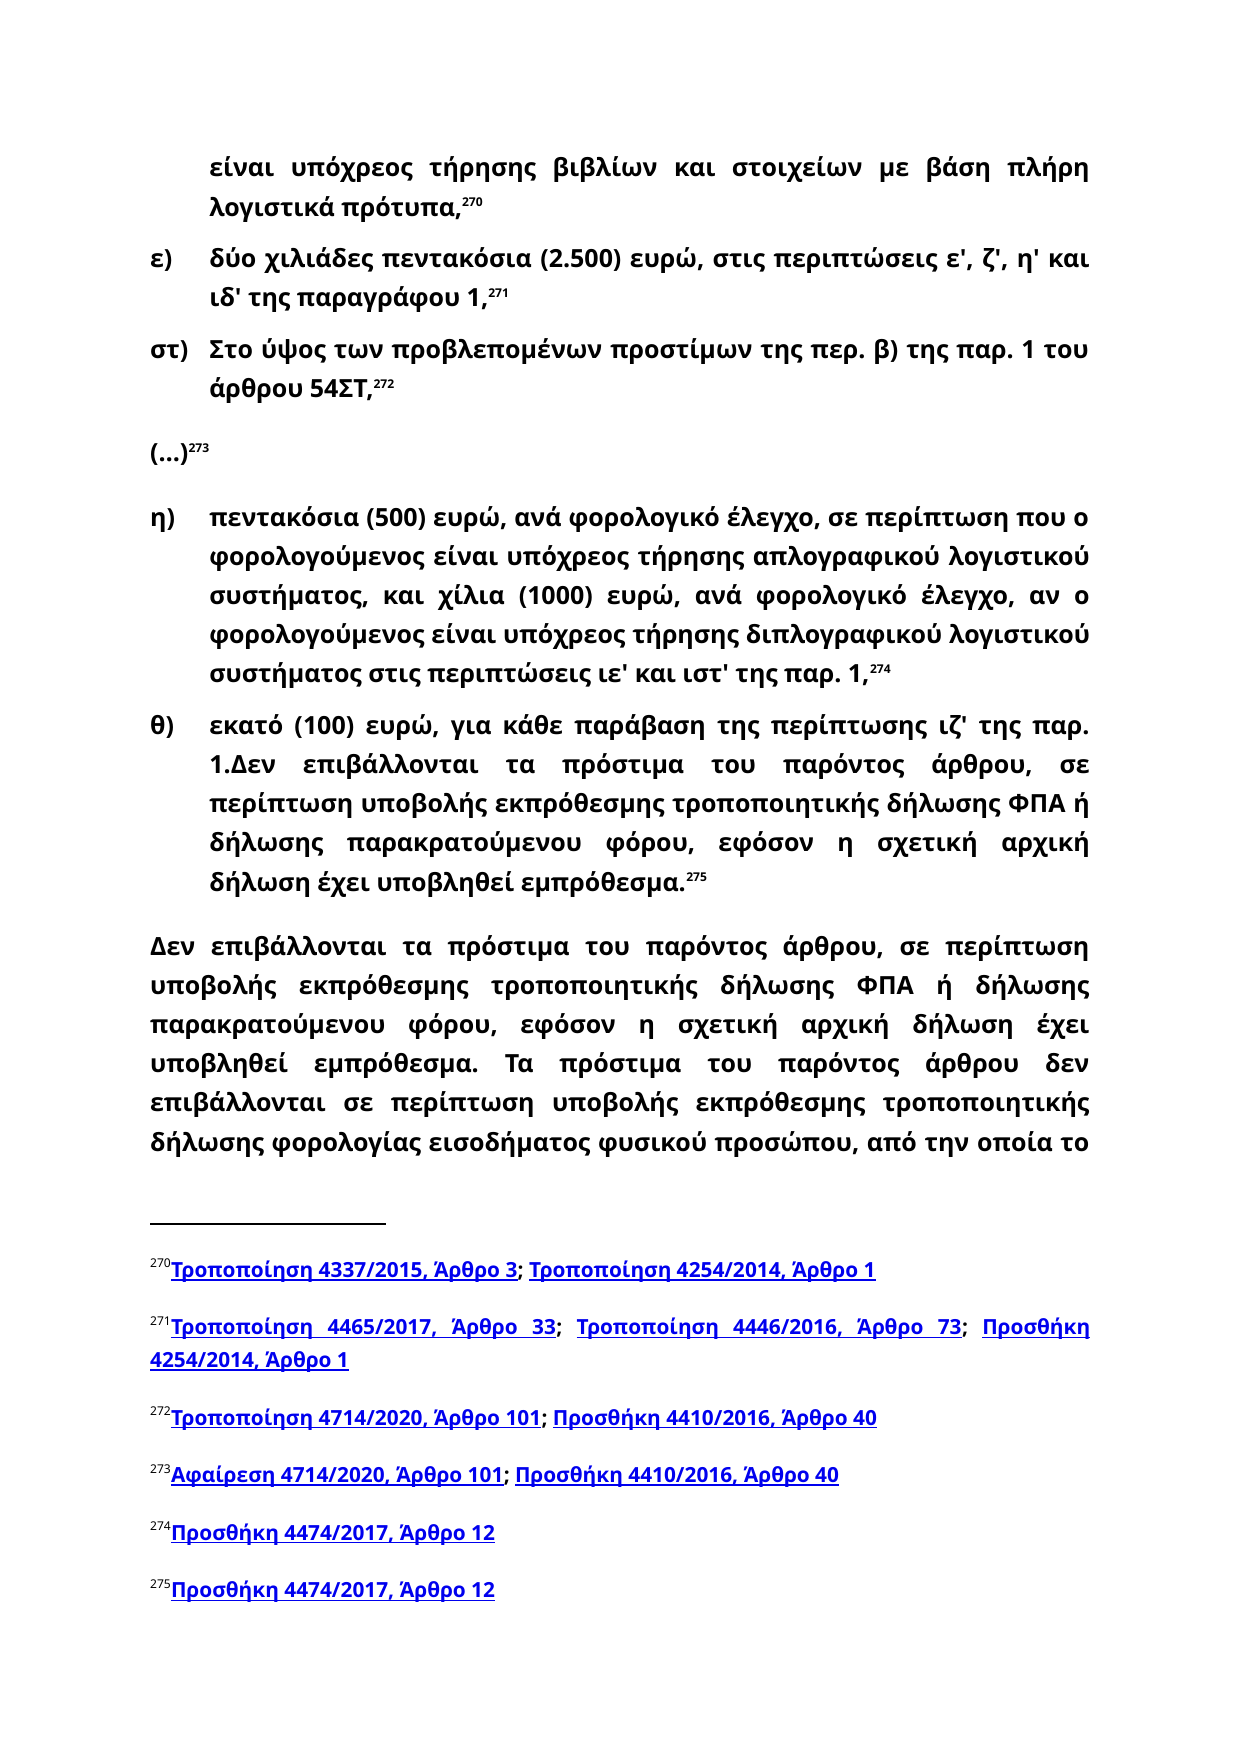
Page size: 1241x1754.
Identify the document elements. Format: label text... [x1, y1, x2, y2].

text Τροποποίηση 4714/2020, Άρθρο 101; Προσθήκη 4410/2016, Άρθρο 40 [150, 1403, 1090, 1431]
text (…) [150, 435, 1090, 469]
list είναι υπόχρεος τήρησης βιβλίων και στοιχείων με βάση πλήρη λογιστικά πρότυπα, [150, 150, 1090, 223]
text Προσθήκη 4474/2017, Άρθρο 12 [150, 1518, 1090, 1546]
text Τροποποίηση 4465/2017, Άρθρο 33; Τροποποίηση 4446/2016, Άρθρο 73; Προσθήκη 4254/2014, Άρθρο 1 [150, 1312, 1090, 1373]
text Δεν επιβάλλονται τα πρόστιμα του παρόντος άρθρου, σε περίπτωση υποβολής εκπρόθεσμης τροποποιητικής δήλωσης ΦΠΑ ή δήλωσης παρακρατούμενου φόρου, εφόσον η σχετική αρχική δήλωση έχει υποβληθεί εμπρόθεσμα. Τα πρόστιμα του παρόντος άρθρου δεν επιβάλλονται σε περίπτωση υποβολής εκπρόθεσμης τροποποιητικής δήλωσης φορολογίας εισοδήματος φυσικού προσώπου, από την οποία το [150, 928, 1090, 1158]
text Προσθήκη 4474/2017, Άρθρο 12 [150, 1576, 1090, 1604]
list στ) Στο ύψος των προβλεπομένων προστίμων της περ. β) της παρ. 1 του άρθρου 54ΣΤ, [150, 332, 1090, 405]
list η) πεντακόσια (500) ευρώ, ανά φορολογικό έλεγχο, σε περίπτωση που ο φορολογούμενος είναι υπόχρεος τήρησης απλογραφικού λογιστικού συστήματος, και χίλια (1000) ευρώ, ανά φορολογικό έλεγχο, αν ο φορολογούμενος είναι υπόχρεος τήρησης διπλογραφικού λογιστικού συστήματος στις περιπτώσεις ιε' και ιστ' της παρ. 1, [150, 499, 1090, 690]
text Αφαίρεση 4714/2020, Άρθρο 101; Προσθήκη 4410/2016, Άρθρο 40 [150, 1460, 1090, 1489]
list θ) εκατό (100) ευρώ, για κάθε παράβαση της περίπτωσης ιζ' της παρ. 1.Δεν επιβάλλονται τα πρόστιμα του παρόντος άρθρου, σε περίπτωση υποβολής εκπρόθεσμης τροποποιητικής δήλωσης ΦΠΑ ή δήλωσης παρακρατούμενου φόρου, εφόσον η σχετική αρχική δήλωση έχει υποβληθεί εμπρόθεσμα. [150, 707, 1090, 898]
list ε) δύο χιλιάδες πεντακόσια (2.500) ευρώ, στις περιπτώσεις ε', ζ', η' και ιδ' της παραγράφου 1, [150, 241, 1090, 314]
text Τροποποίηση 4337/2015, Άρθρο 3; Τροποποίηση 4254/2014, Άρθρο 1 [150, 1255, 1090, 1283]
